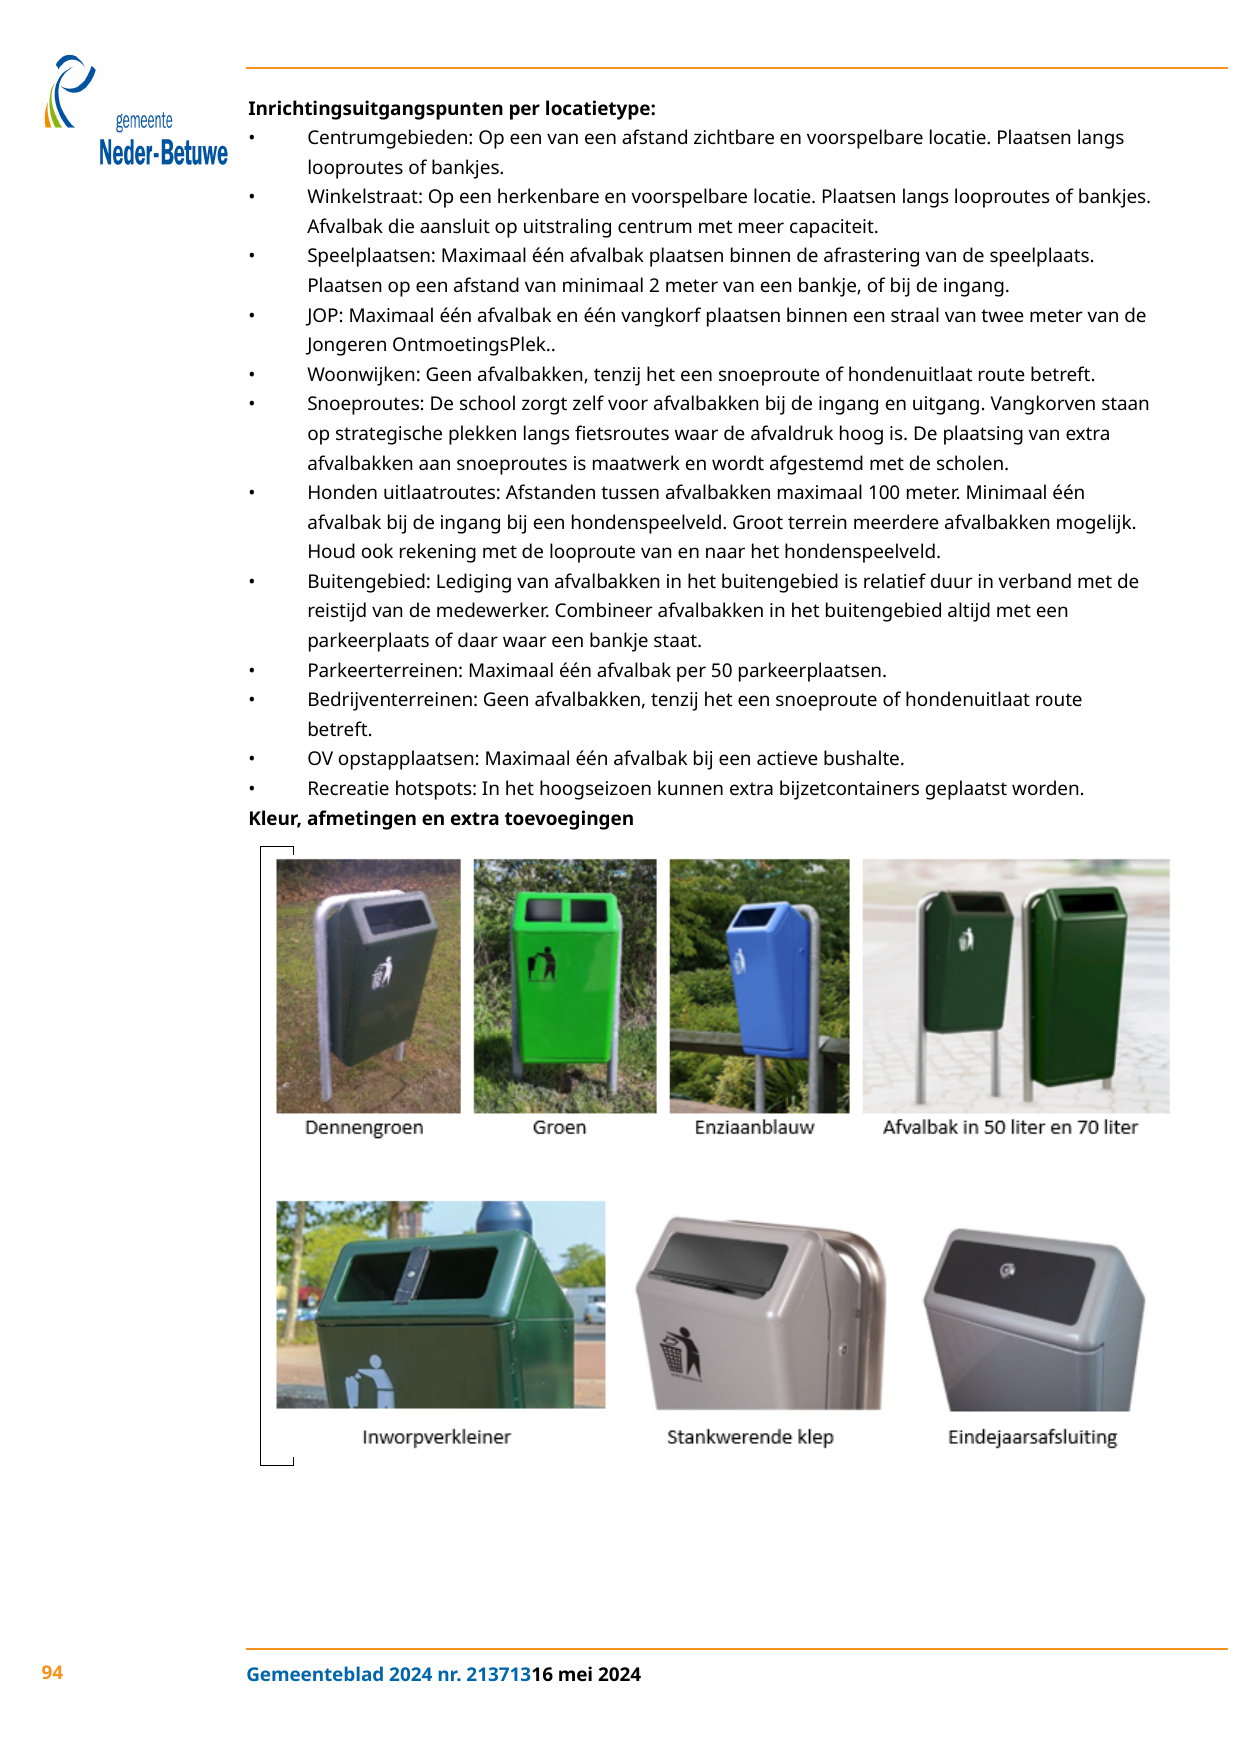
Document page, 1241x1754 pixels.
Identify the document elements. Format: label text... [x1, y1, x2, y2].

list Centrumgebieden: Op een van een afstand zichtbare en voorspelbare locatie. Plaatsen langs looproutes of bankjes. [248, 124, 1152, 180]
list Recreatie hotspots: In het hoogseizoen kunnen extra bijzetcontainers geplaatst worden. [248, 775, 1152, 801]
list JOP: Maximaal één afvalbak en één vangkorf plaatsen binnen een straal van twee meter van de Jongeren OntmoetingsPlek.. [248, 302, 1152, 357]
list Honden uitlaatroutes: Afstanden tussen afvalbakken maximaal 100 meter. Minimaal één afvalbak bij de ingang bij een hondenspeelveld. Groot terrein meerdere afvalbakken mogelijk. Houd ook rekening met de looproute van en naar het hondenspeelveld. [248, 479, 1152, 564]
picture [41, 47, 231, 172]
list Snoeproutes: De school zorgt zelf voor afvalbakken bij de ingang en uitgang. Vangkorven staan op strategische plekken langs fietsroutes waar de afvaldruk hoog is. De plaatsing van extra afvalbakken aan snoeproutes is maatwerk en wordt afgestemd met de scholen. [248, 391, 1152, 476]
text Inrichtingsuitgangspunten per locatietype: [248, 95, 1152, 121]
picture [268, 855, 1173, 1457]
list OV opstapplaatsen: Maximaal één afvalbak bij een actieve bushalte. [248, 746, 1152, 771]
text Kleur, afmetingen en extra toevoegingen [248, 805, 1152, 831]
list Woonwijken: Geen afvalbakken, tenzij het een snoeproute of hondenuitlaat route betreft. [248, 361, 1152, 387]
list Winkelstraat: Op een herkenbare en voorspelbare locatie. Plaatsen langs looproutes of bankjes. Afvalbak die aansluit op uitstraling centrum met meer capaciteit. [248, 183, 1152, 239]
list Bedrijventerreinen: Geen afvalbakken, tenzij het een snoeproute of hondenuitlaat route betreft. [248, 686, 1152, 742]
list Speelplaatsen: Maximaal één afvalbak plaatsen binnen de afrastering van de speelplaats. Plaatsen op een afstand van minimaal 2 meter van een bankje, of bij de ingang. [248, 243, 1152, 298]
list Buitengebied: Lediging van afvalbakken in het buitengebied is relatief duur in verband met de reistijd van de medewerker. Combineer afvalbakken in het buitengebied altijd met een parkeerplaats of daar waar een bankje staat. [248, 568, 1152, 653]
list Parkeerterreinen: Maximaal één afvalbak per 50 parkeerplaatsen. [248, 657, 1152, 683]
